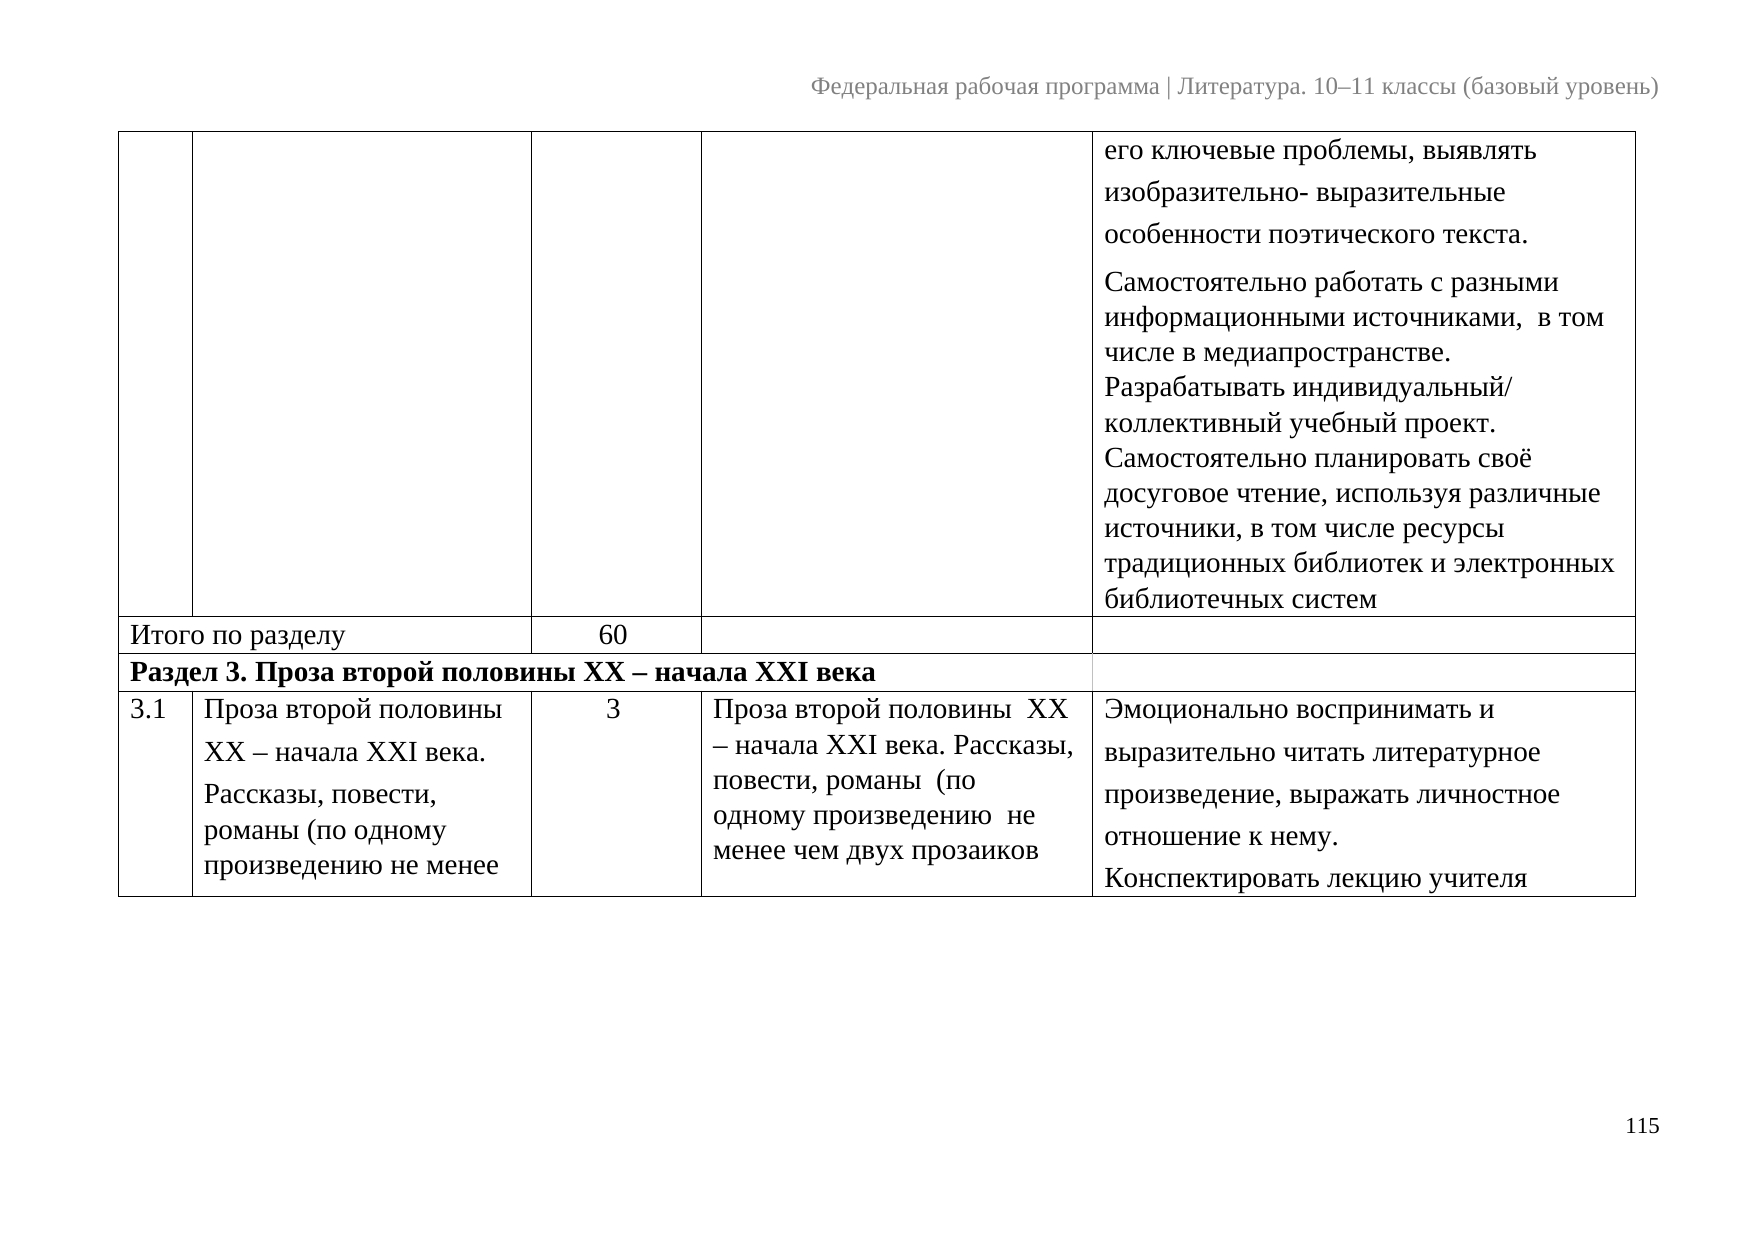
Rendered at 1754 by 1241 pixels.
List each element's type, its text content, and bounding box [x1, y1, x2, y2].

table_cell Проза второй половины XX – начала XXI века. Рассказы, повести, романы (по одному произведению не менее чем двух прозаиков [702, 692, 1092, 896]
table_header [532, 132, 701, 616]
table_cell Проза второй половины XX – начала XXI века. Рассказы, повести, романы (по одному произведению не менее [193, 692, 531, 896]
table_cell Раздел 3. Проза второй половины XX – начала XXI века [119, 654, 1092, 691]
table_cell [1093, 617, 1635, 653]
table_cell 60 [532, 617, 701, 653]
table_cell 3 [532, 692, 701, 896]
table_header [702, 132, 1092, 616]
table_cell Эмоционально воспринимать и выразительно читать литературное произведение, выражать личностное отношение к нему. Конспектировать лекцию учителя [1093, 692, 1635, 896]
table_header его ключевые проблемы, выявлять изобразительно- выразительные особенности поэтического текста. Самостоятельно работать с разными информационными источниками, в том числе в медиапространстве. Разрабатывать индивидуальный/ коллективный учебный проект. Самостоятельно планировать своё досуговое чтение, используя различные источники, в том числе ресурсы традиционных библиотек и электронных библиотечных систем [1093, 132, 1635, 616]
table_cell 3.1 [119, 692, 192, 896]
table_header [193, 132, 531, 616]
table_header [119, 132, 192, 616]
table_cell [1093, 654, 1635, 691]
table_cell Итого по разделу [119, 617, 531, 653]
table_cell [702, 617, 1092, 653]
